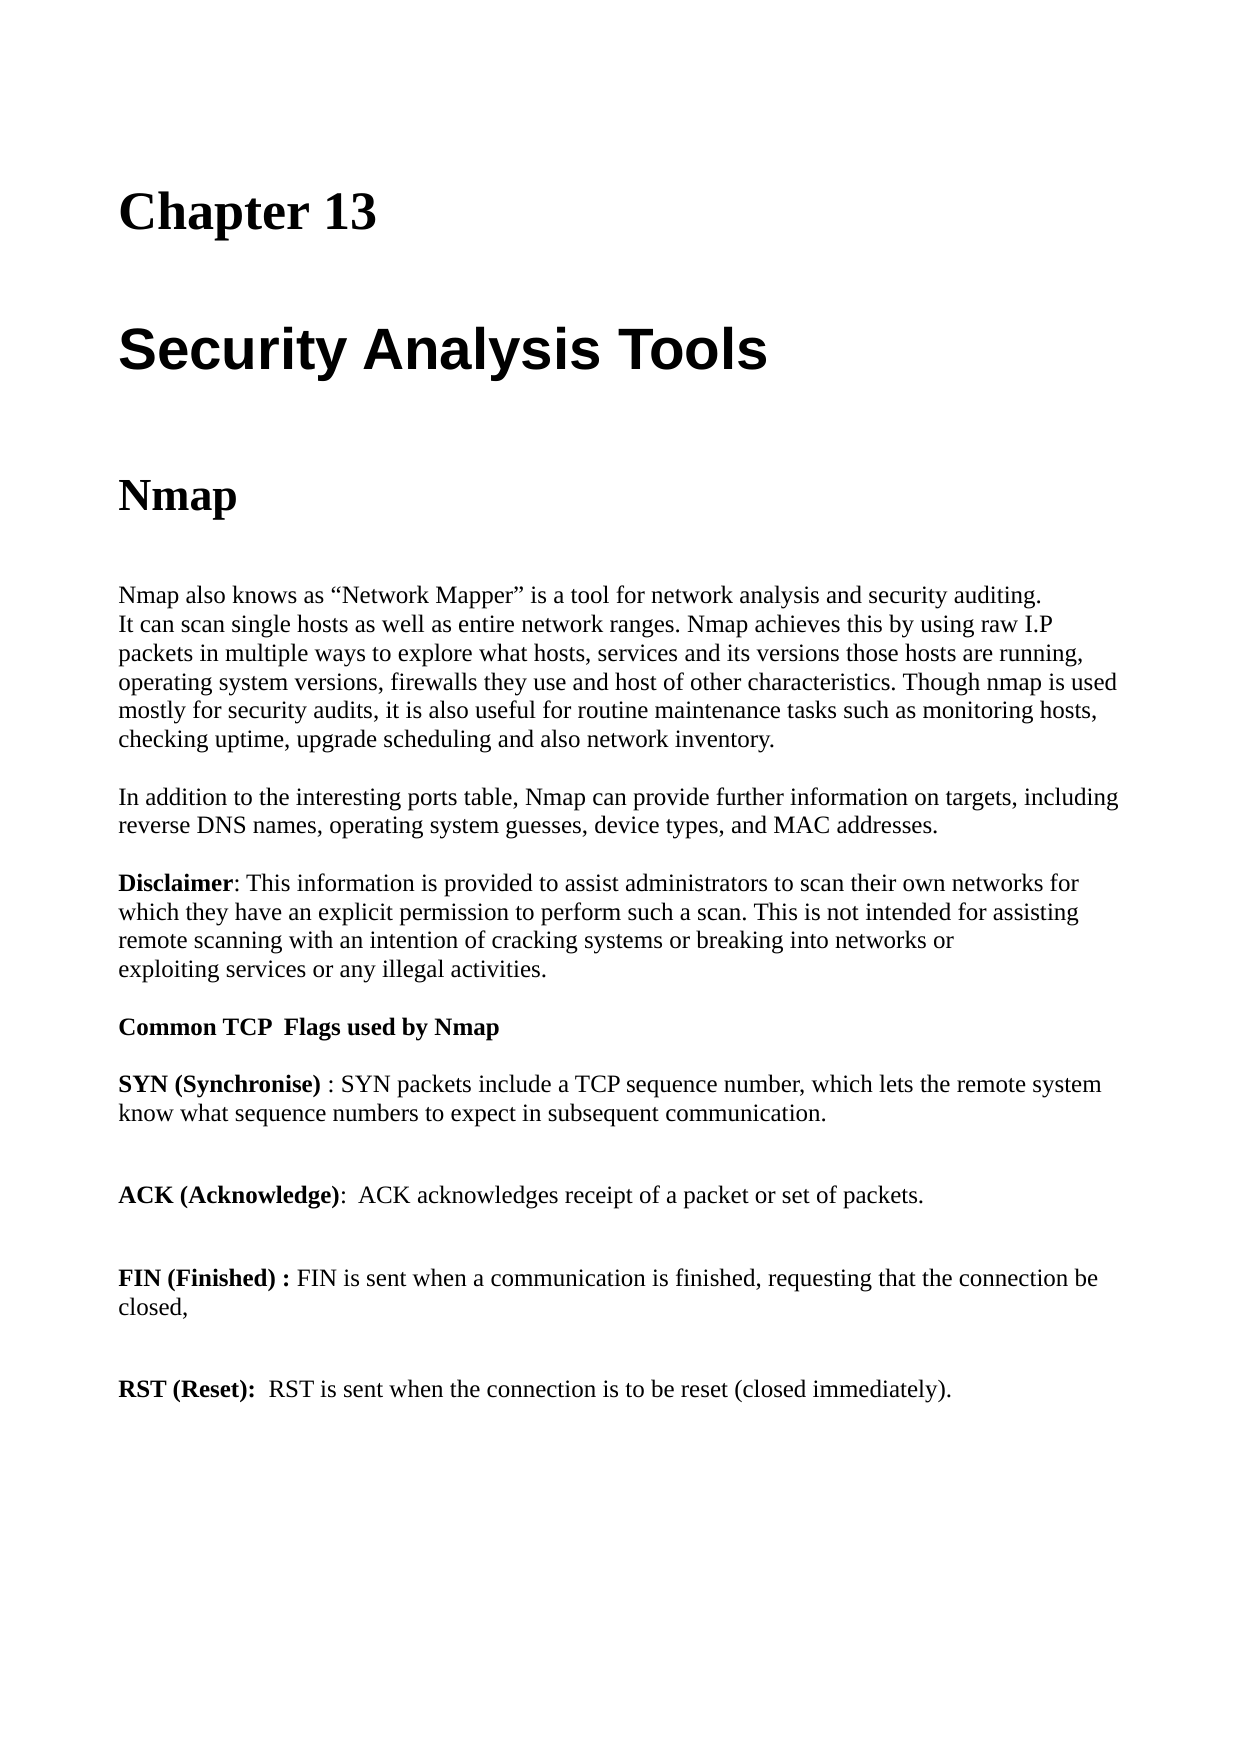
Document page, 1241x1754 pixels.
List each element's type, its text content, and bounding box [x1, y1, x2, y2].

text exploiting services or any illegal activities. [118, 954, 1122, 983]
text SYN (Synchronise) : SYN packets include a TCP sequence number, which lets the remote system know what sequence numbers to expect in subsequent communication. [118, 1069, 1122, 1127]
subtitle Security Analysis Tools [118, 315, 1122, 382]
text FIN (Finished) : FIN is sent when a communication is finished, requesting that the connection be closed, [118, 1263, 1122, 1320]
title Chapter 13 [118, 179, 1122, 241]
text Nmap also knows as “Network Mapper” is a tool for network analysis and security auditing. [118, 580, 1122, 609]
text ACK (Acknowledge): ACK acknowledges receipt of a packet or set of packets. [118, 1180, 1122, 1209]
text Disclaimer: This information is provided to assist administrators to scan their own networks for which they have an explicit permission to perform such a scan. This is not intended for assisting remote scanning with an intention of cracking systems or breaking into networks or [118, 868, 1122, 954]
text In addition to the interesting ports table, Nmap can provide further information on targets, including reverse DNS names, operating system guesses, device types, and MAC addresses. [118, 782, 1122, 839]
text operating system versions, firewalls they use and host of other characteristics. Though nmap is used [118, 667, 1122, 695]
subtitle Nmap [118, 467, 1122, 520]
text RST (Reset): RST is sent when the connection is to be reset (closed immediately). [118, 1374, 1122, 1403]
text checking uptime, upgrade scheduling and also network inventory. [118, 724, 1122, 753]
text Common TCP Flags used by Nmap [118, 1012, 1122, 1040]
text It can scan single hosts as well as entire network ranges. Nmap achieves this by using raw I.P packets in multiple ways to explore what hosts, services and its versions those hosts are running, [118, 609, 1122, 667]
text mostly for security audits, it is also useful for routine maintenance tasks such as monitoring hosts, [118, 695, 1122, 724]
